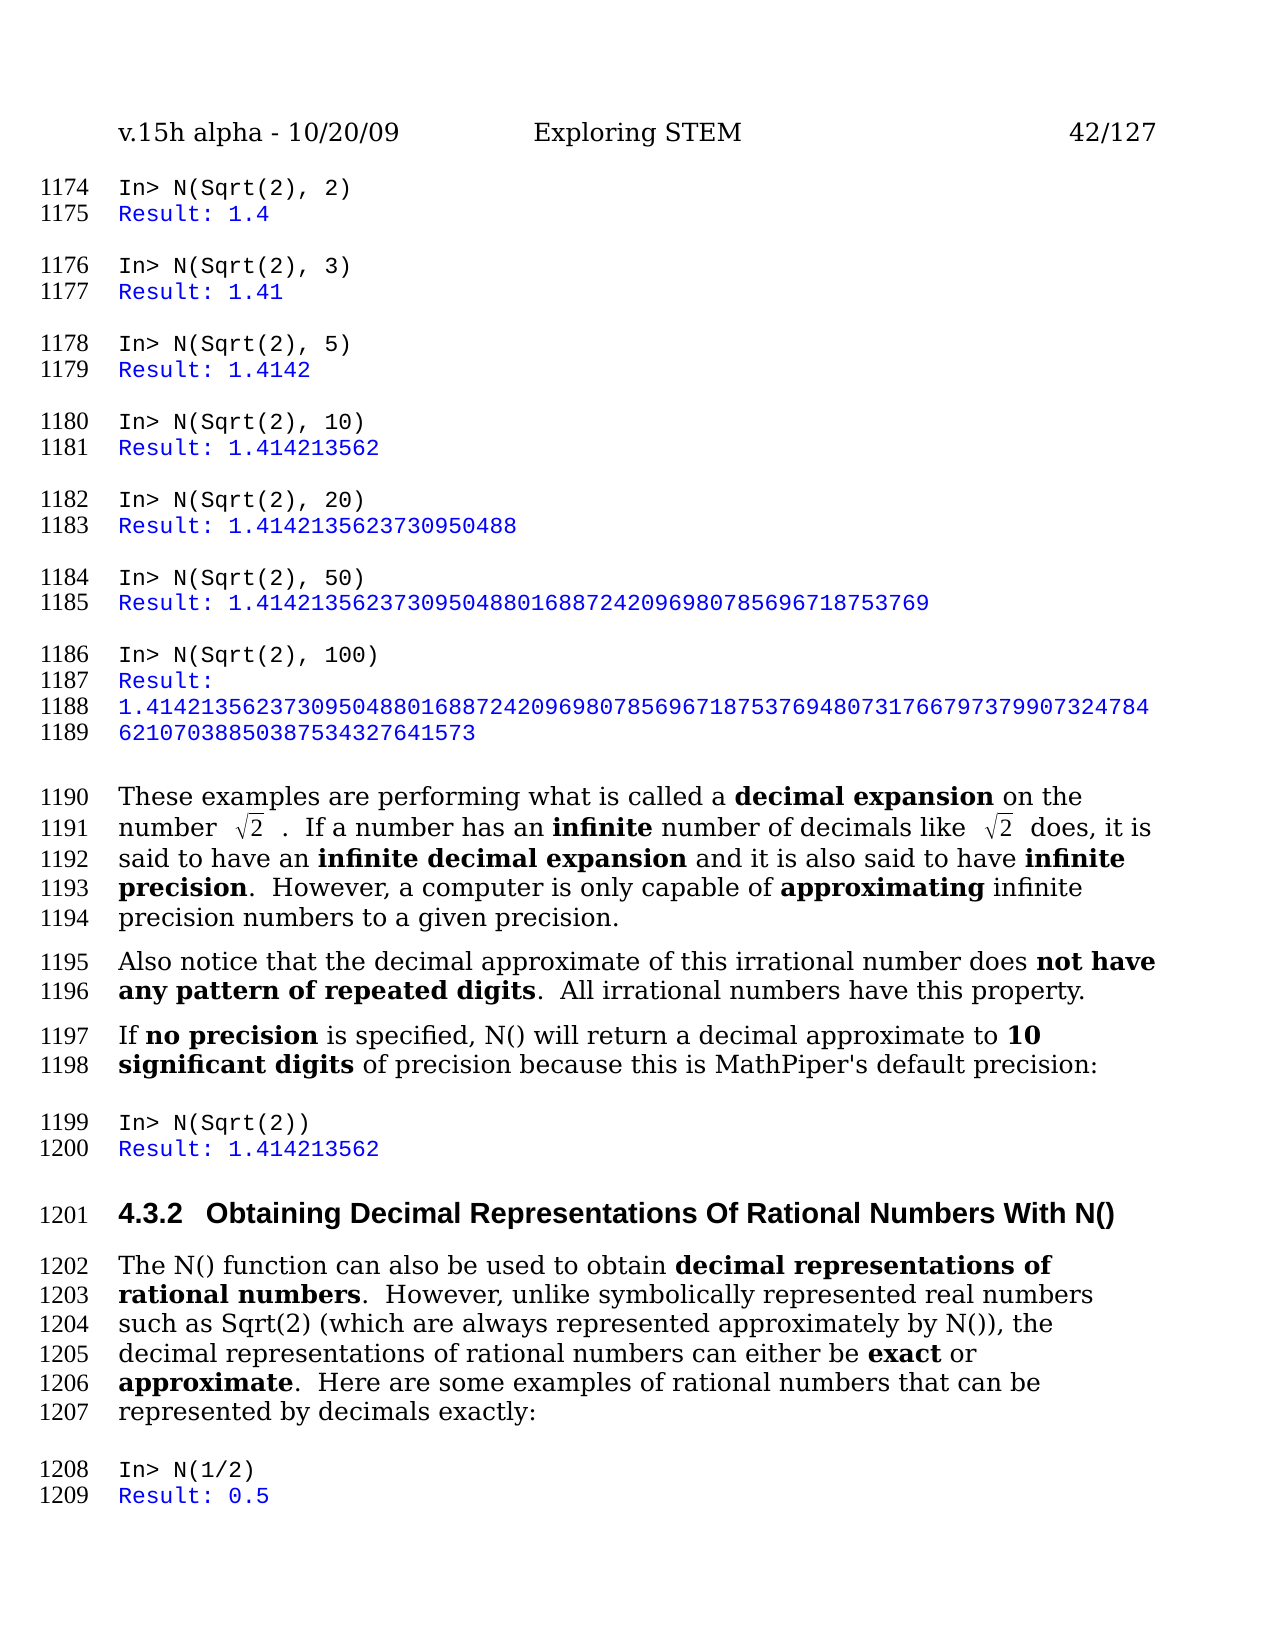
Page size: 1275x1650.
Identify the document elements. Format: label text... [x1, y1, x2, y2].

subtitle Obtaining Decimal Representations Of Rational Numbers With N() [118, 1196, 1157, 1230]
text Also notice that the decimal approximate of this irrational number does not have any pattern of repeated digits. All irrational numbers have this property. [118, 947, 1157, 1006]
text In> N(Sqrt(2), 5) [118, 332, 1157, 358]
text In> N(Sqrt(2), 100) [118, 644, 1157, 669]
text Result: 1.414213562373095048801688724209698078569671875376948073176679737990732478462107038850387534327641573 [118, 669, 1157, 747]
text In> N(Sqrt(2), 3) [118, 254, 1157, 281]
text In> N(Sqrt(2), 50) [118, 566, 1157, 592]
text Result: 1.4142 [118, 358, 1157, 384]
text In> N(Sqrt(2)) [118, 1111, 1157, 1137]
text Result: 1.4 [118, 203, 1157, 229]
text Result: 1.4142135623730950488016887242096980785696718753769 [118, 592, 1157, 618]
text Result: 1.41 [118, 281, 1157, 306]
text If no precision is specified, N() will return a decimal approximate to 10 significant digits of precision because this is MathPiper's default precision: [118, 1021, 1157, 1079]
text Result: 1.414213562 [118, 436, 1157, 462]
text In> N(1/2) [118, 1459, 1157, 1484]
text In> N(Sqrt(2), 2) [118, 177, 1157, 203]
text Result: 1.4142135623730950488 [118, 514, 1157, 540]
text In> N(Sqrt(2), 20) [118, 488, 1157, 514]
text Result: 0.5 [118, 1484, 1157, 1511]
text These examples are performing what is called a decimal expansion on the number. If a number has an infinite number of decimals likedoes, it is said to have an infinite decimal expansion and it is also said to have infinite precision. However, a computer is only capable of approximating infinite precision numbers to a given precision. [118, 782, 1157, 932]
text The N() function can also be used to obtain decimal representations of rational numbers. However, unlike symbolically represented real numbers such as Sqrt(2) (which are always represented approximately by N()), the decimal representations of rational numbers can either be exact or approximate. Here are some examples of rational numbers that can be represented by decimals exactly: [118, 1251, 1157, 1427]
text Result: 1.414213562 [118, 1137, 1157, 1163]
text In> N(Sqrt(2), 10) [118, 410, 1157, 436]
